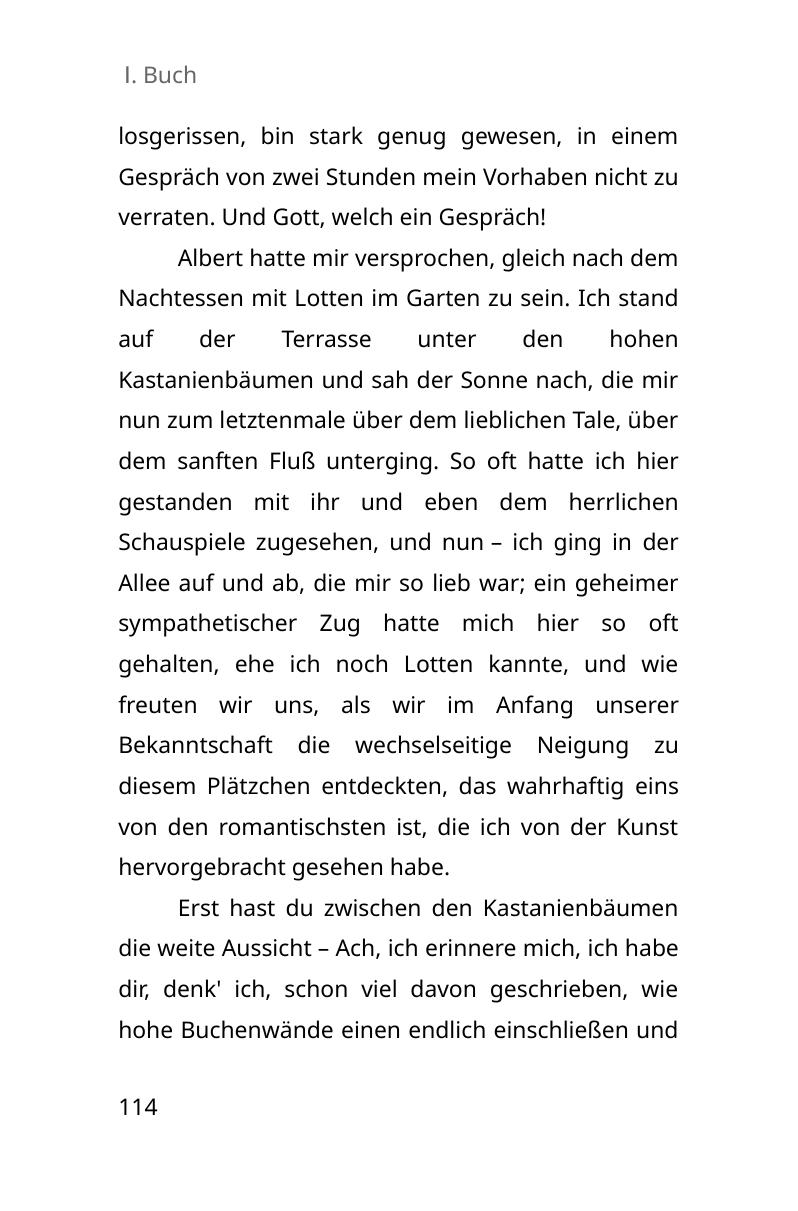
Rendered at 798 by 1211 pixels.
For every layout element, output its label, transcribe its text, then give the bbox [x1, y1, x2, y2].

text Erst hast du zwischen den Kastanienbäumen die weite Aussicht – Ach, ich erinnere mich, ich habe dir, denk' ich, schon viel davon geschrieben, wie hohe Buchenwände einen endlich einschließen und [118, 892, 679, 1045]
text losgerissen, bin stark genug gewesen, in einem Gespräch von zwei Stunden mein Vorhaben nicht zu verraten. Und Gott, welch ein Gespräch! [118, 120, 679, 232]
text Albert hatte mir versprochen, gleich nach dem Nachtessen mit Lotten im Garten zu sein. Ich stand auf der Terrasse unter den hohen Kastanienbäumen und sah der Sonne nach, die mir nun zum letztenmale über dem lieblichen Tale, über dem sanften Fluß unterging. So oft hatte ich hier gestanden mit ihr und eben dem herrlichen Schauspiele zugesehen, und nun – ich ging in der Allee auf und ab, die mir so lieb war; ein geheimer sympathetischer Zug hatte mich hier so oft gehalten, ehe ich noch Lotten kannte, und wie freuten wir uns, als wir im Anfang unserer Bekanntschaft die wechselseitige Neigung zu diesem Plätzchen entdeckten, das wahrhaftig eins von den romantischsten ist, die ich von der Kunst hervorgebracht gesehen habe. [118, 242, 679, 882]
